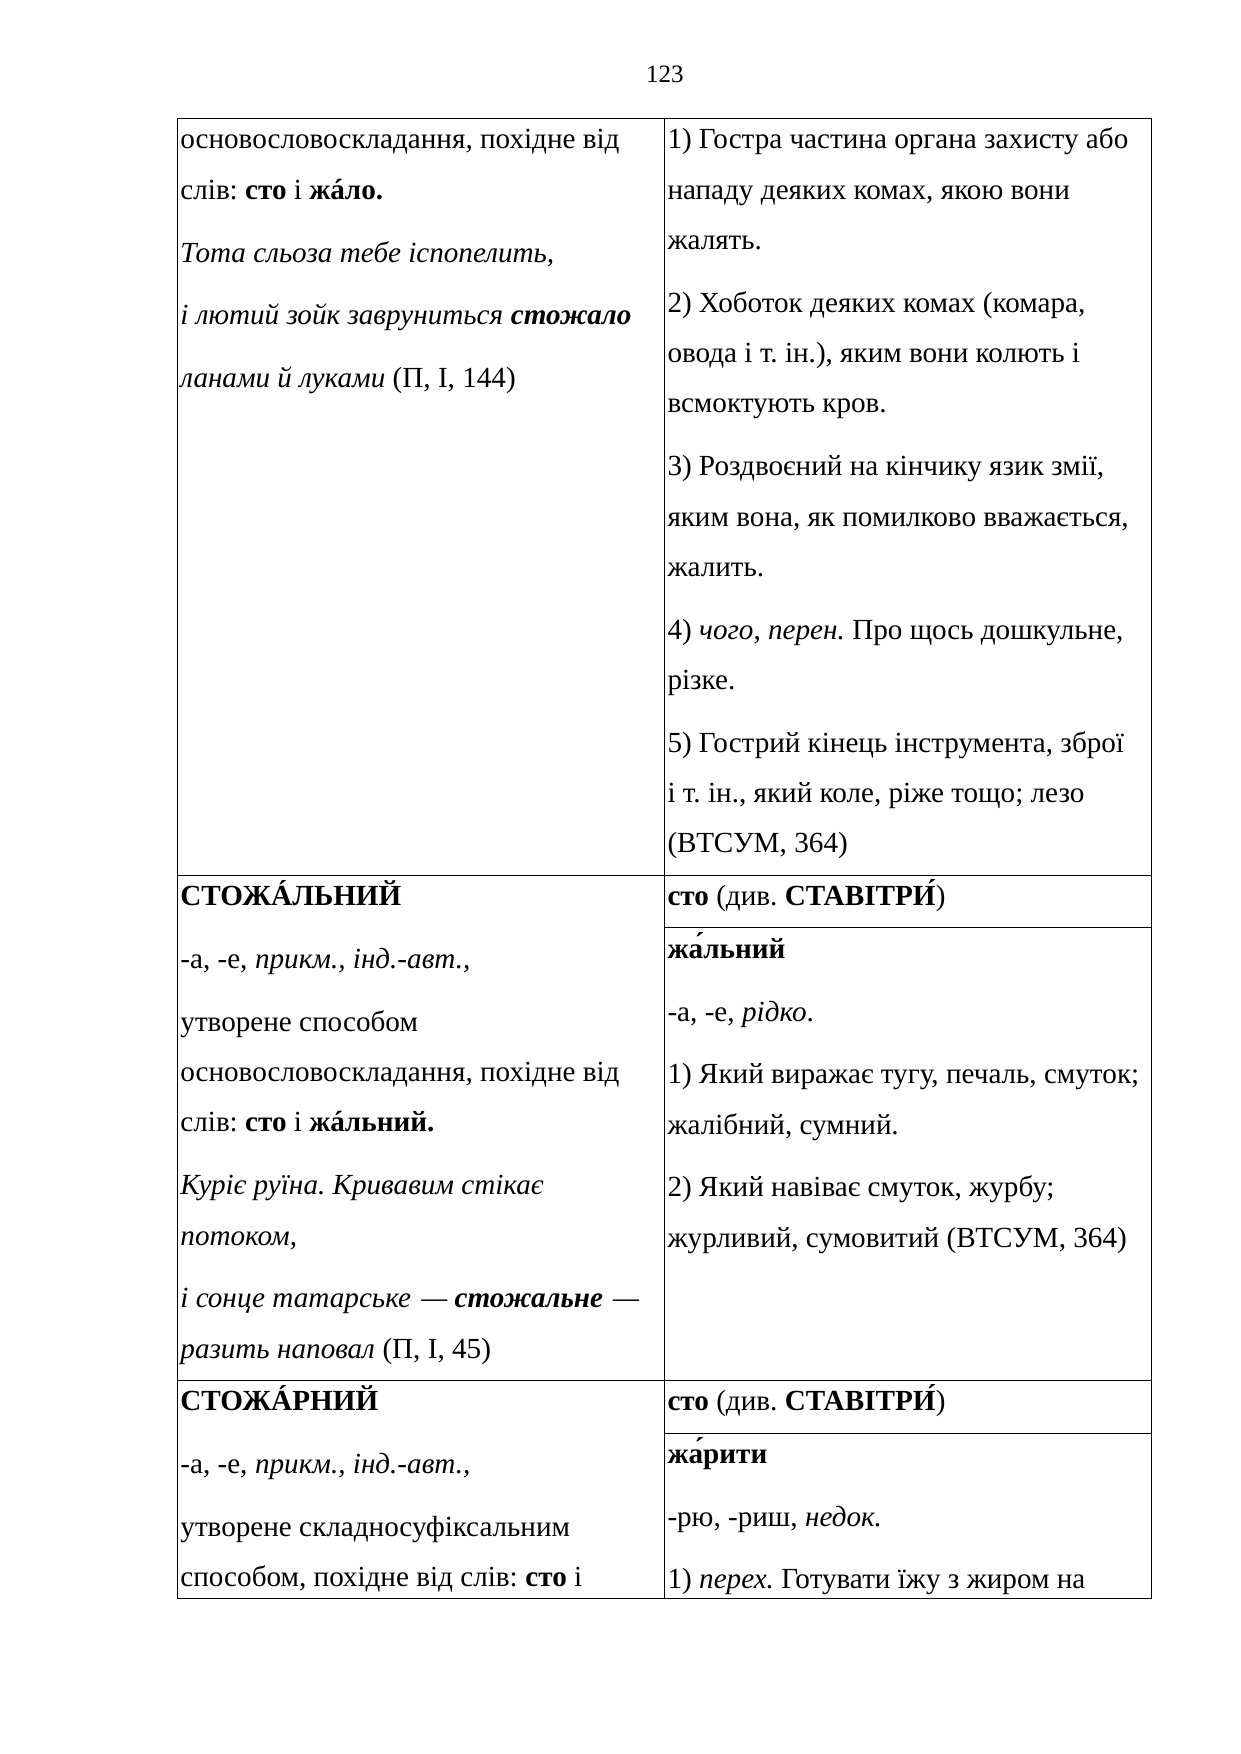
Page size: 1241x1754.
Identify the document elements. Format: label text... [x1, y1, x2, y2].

table_cell жа́рити -рю, -риш, недок. 1) перех. Готувати їжу з жиром на [665, 1434, 1151, 1598]
table_cell жа́льний -а, -е, рідко. 1) Який виражає тугу, печаль, смуток; жалібний, сумний. 2) Який навіває смуток, журбу; журливий, сумовитий (ВТСУМ, 364) [665, 928, 1151, 1380]
table_cell СТОЖÁРНИЙ -а, -е, прикм., інд.-авт., утворене складносуфіксальним способом, похідне від слів: сто і [178, 1381, 664, 1598]
table_cell 1) Гостра частина органа захисту або нападу деяких комах, якою вони жалять. 2) Хоботок деяких комах (комара, овода і т. ін.), яким вони колють і всмоктують кров. 3) Роздвоєний на кінчику язик змії, яким вона, як помилково вважається, жалить. 4) чого, перен. Про щось дошкульне, різке. 5) Гострий кінець інструмента, зброї і т. ін., який коле, ріже тощо; лезо (ВТСУМ, 364) [665, 119, 1151, 875]
table_cell основословоскладання, похідне від слів: сто і жáло. Тота сльоза тебе іспопелить, і лютий зойк завруниться стожало ланами й луками (П, І, 144) [178, 119, 664, 875]
table_cell СТОЖÁЛЬНИЙ -а, -е, прикм., інд.-авт., утворене способом основословоскладання, похідне від слів: сто і жáльний. Куріє руїна. Кривавим стікає потоком, і сонце татарське — стожальне — разить наповал (П, І, 45) [178, 876, 664, 1380]
table_cell сто (див. СТАВІТРИ́) [665, 876, 1151, 927]
table_cell сто (див. СТАВІТРИ́) [665, 1381, 1151, 1432]
